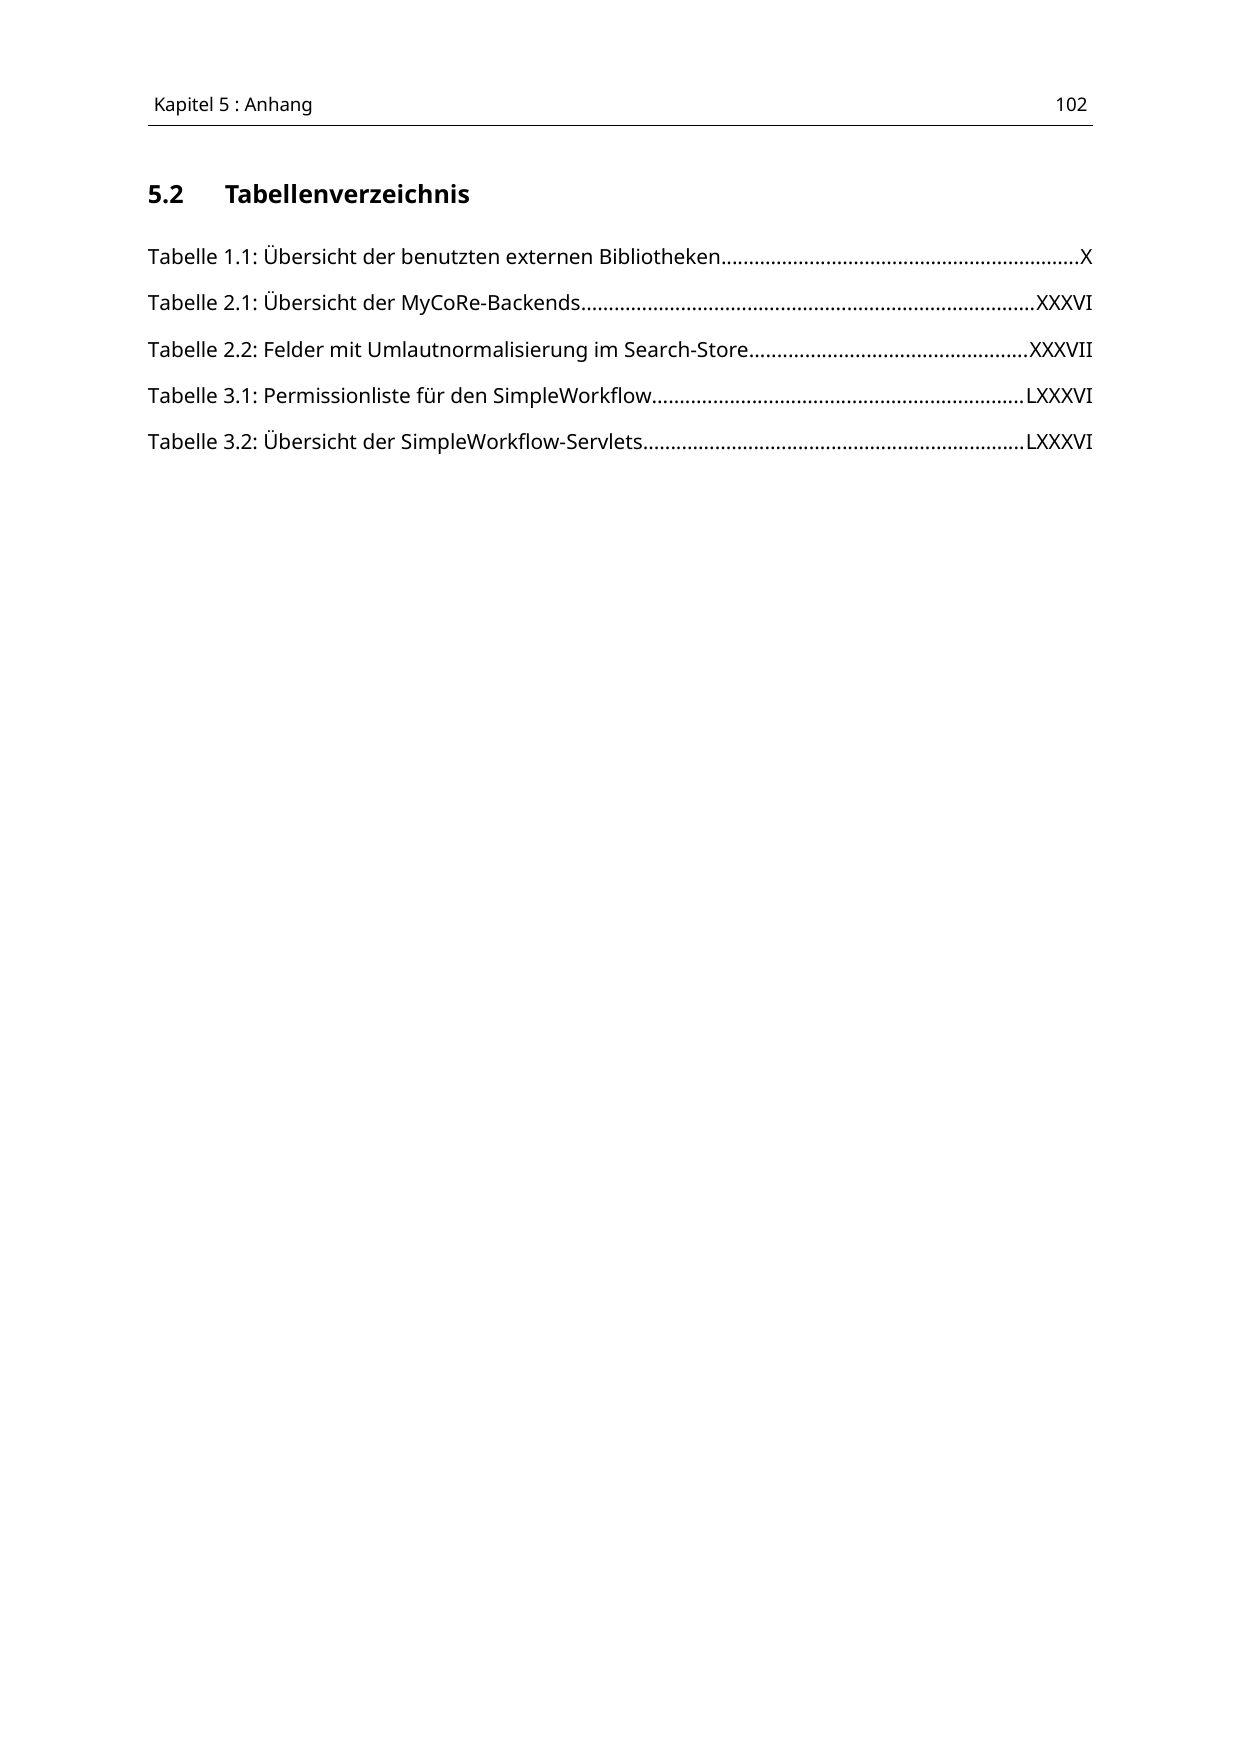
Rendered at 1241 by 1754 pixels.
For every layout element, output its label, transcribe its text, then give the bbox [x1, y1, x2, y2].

text Tabelle 3.2: Übersicht der SimpleWorkflow-Servlets LXXXVI [148, 427, 1092, 456]
text Tabelle 1.1: Übersicht der benutzten externen Bibliotheken X [148, 242, 1092, 270]
text Tabelle 3.1: Permissionliste für den SimpleWorkflow LXXXVI [148, 381, 1092, 409]
text Tabelle 2.2: Felder mit Umlautnormalisierung im Search-Store XXXVII [148, 335, 1092, 363]
subtitle Tabellenverzeichnis [148, 177, 1092, 211]
text Tabelle 2.1: Übersicht der MyCoRe-Backends XXXVI [148, 288, 1092, 317]
